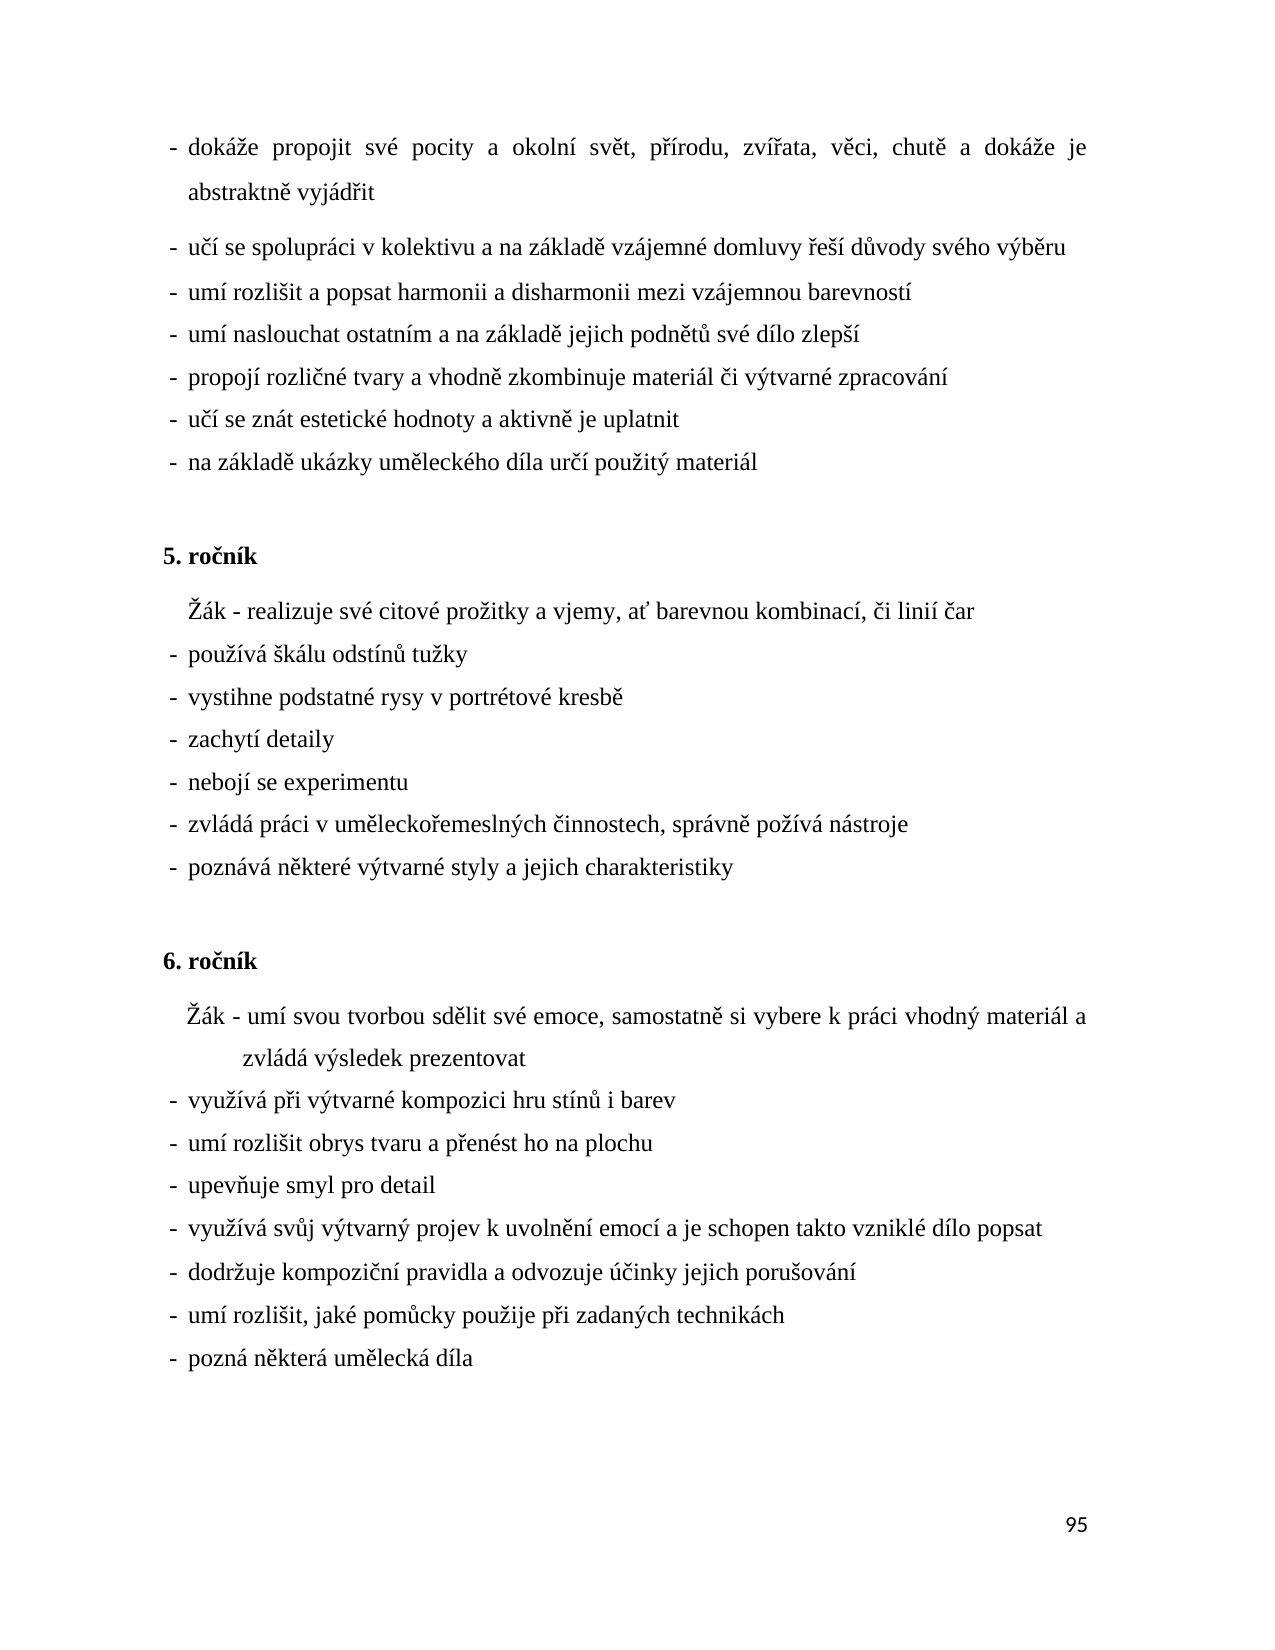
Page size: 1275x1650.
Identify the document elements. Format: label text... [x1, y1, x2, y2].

list nebojí se experimentu [169, 767, 1088, 796]
list zvládá práci v uměleckořemeslných činnostech, správně požívá nástroje [169, 809, 1088, 838]
list vystihne podstatné rysy v portrétové kresbě [169, 682, 1088, 710]
list ročník [163, 541, 1088, 570]
list poznává některé výtvarné styly a jejich charakteristiky [169, 852, 1088, 881]
list zachytí detaily [169, 724, 1088, 753]
list na základě ukázky uměleckého díla určí použitý materiál [169, 447, 1088, 476]
list umí rozlišit, jaké pomůcky použije při zadaných technikách [169, 1300, 1088, 1329]
list pozná některá umělecká díla [169, 1343, 1088, 1371]
list učí se spolupráci v kolektivu a na základě vzájemné domluvy řeší důvody svého výběru [169, 232, 1088, 261]
list umí naslouchat ostatním a na základě jejich podnětů své dílo zlepší [169, 319, 1088, 348]
text Žák - umí svou tvorbou sdělit své emoce, samostatně si vybere k práci vhodný materiál a zvládá výsledek prezentovat [186, 1001, 1088, 1072]
list využívá při výtvarné kompozici hru stínů i barev [169, 1085, 1088, 1114]
list využívá svůj výtvarný projev k uvolnění emocí a je schopen takto vzniklé dílo popsat [169, 1213, 1088, 1242]
list učí se znát estetické hodnoty a aktivně je uplatnit [169, 404, 1088, 433]
list propojí rozličné tvary a vhodně zkombinuje materiál či výtvarné zpracování [169, 362, 1088, 391]
list používá škálu odstínů tužky [169, 639, 1088, 668]
list umí rozlišit obrys tvaru a přenést ho na plochu [169, 1128, 1088, 1157]
list upevňuje smyl pro detail [169, 1170, 1088, 1199]
list dokáže propojit své pocity a okolní svět, přírodu, zvířata, věci, chutě a dokáže je abstraktně vyjádřit [169, 132, 1088, 206]
text Žák - realizuje své citové prožitky a vjemy, ať barevnou kombinací, či linií čar [187, 596, 1088, 625]
list umí rozlišit a popsat harmonii a disharmonii mezi vzájemnou barevností [169, 277, 1088, 306]
list dodržuje kompoziční pravidla a odvozuje účinky jejich porušování [169, 1257, 1088, 1286]
list ročník [163, 946, 1088, 975]
